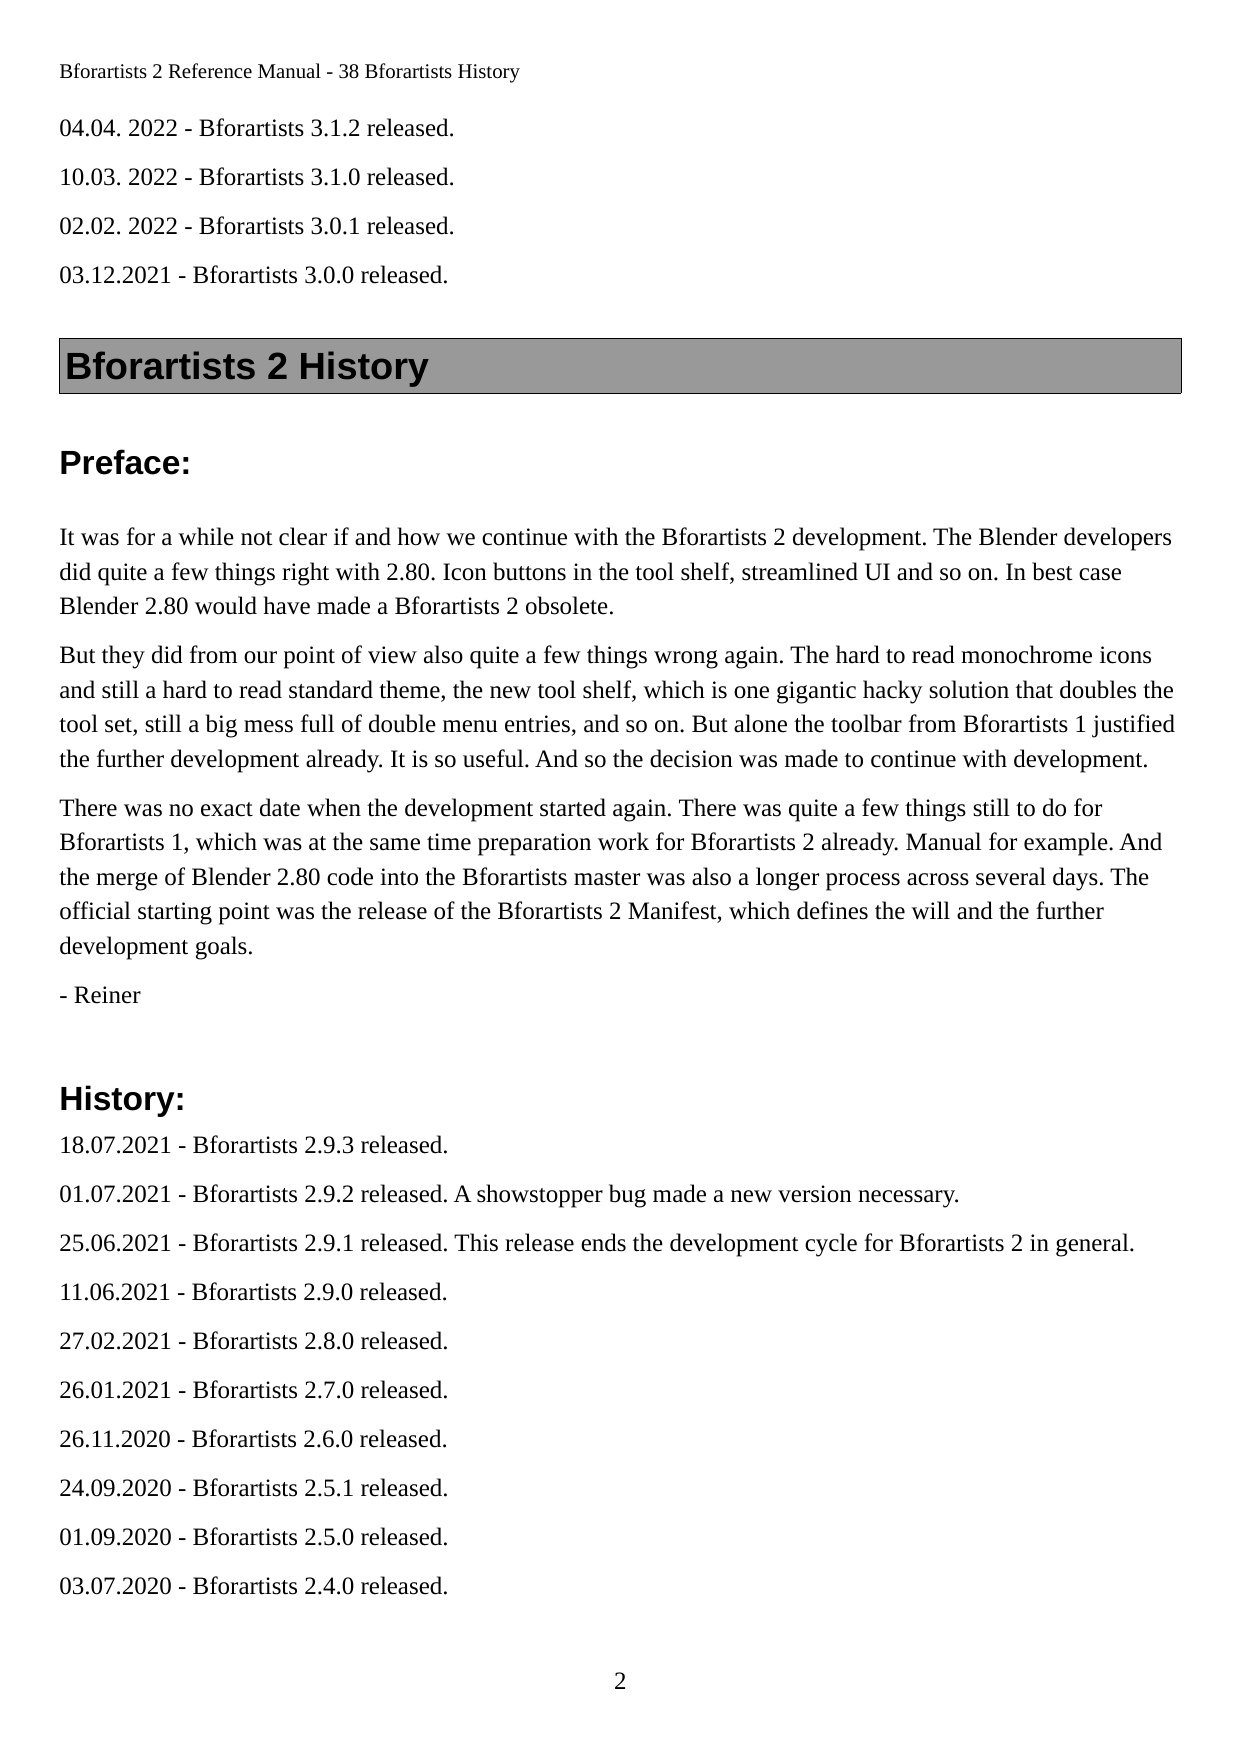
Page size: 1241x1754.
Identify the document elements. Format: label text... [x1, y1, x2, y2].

text 02.02. 2022 - Bforartists 3.0.1 released. [59, 211, 1181, 239]
text 26.11.2020 - Bforartists 2.6.0 released. [59, 1424, 1181, 1453]
text 11.06.2021 - Bforartists 2.9.0 released. [59, 1277, 1181, 1306]
text 04.04. 2022 - Bforartists 3.1.2 released. [59, 113, 1181, 141]
subtitle History: [59, 1078, 1181, 1117]
subtitle Preface: [59, 442, 1181, 481]
text 18.07.2021 - Bforartists 2.9.3 released. [59, 1130, 1181, 1158]
text 10.03. 2022 - Bforartists 3.1.0 released. [59, 162, 1181, 190]
text 03.07.2020 - Bforartists 2.4.0 released. [59, 1571, 1181, 1600]
text 01.07.2021 - Bforartists 2.9.2 released. A showstopper bug made a new version necessary. [59, 1179, 1181, 1207]
table_header Bforartists 2 History [60, 339, 1181, 393]
text 25.06.2021 - Bforartists 2.9.1 released. This release ends the development cycle for Bforartists 2 in general. [59, 1228, 1181, 1257]
text 27.02.2021 - Bforartists 2.8.0 released. [59, 1326, 1181, 1355]
text It was for a while not clear if and how we continue with the Bforartists 2 development. The Blender developers did quite a few things right with 2.80. Icon buttons in the tool shelf, streamlined UI and so on. In best case Blender 2.80 would have made a Bforartists 2 obsolete. [59, 522, 1181, 620]
text 26.01.2021 - Bforartists 2.7.0 released. [59, 1375, 1181, 1404]
text 24.09.2020 - Bforartists 2.5.1 released. [59, 1473, 1181, 1502]
text There was no exact date when the development started again. There was quite a few things still to do for Bforartists 1, which was at the same time preparation work for Bforartists 2 already. Manual for example. And the merge of Blender 2.80 code into the Bforartists master was also a longer process across several days. The official starting point was the release of the Bforartists 2 Manifest, which defines the will and the further development goals. [59, 793, 1181, 959]
text 01.09.2020 - Bforartists 2.5.0 released. [59, 1522, 1181, 1551]
text 03.12.2021 - Bforartists 3.0.0 released. [59, 260, 1181, 288]
text But they did from our point of view also quite a few things wrong again. The hard to read monochrome icons and still a hard to read standard theme, the new tool shelf, which is one gigantic hacky solution that doubles the tool set, still a big mess full of double menu entries, and so on. But alone the toolbar from Bforartists 1 justified the further development already. It is so useful. And so the decision was made to continue with development. [59, 640, 1181, 773]
text - Reiner [59, 980, 1181, 1009]
